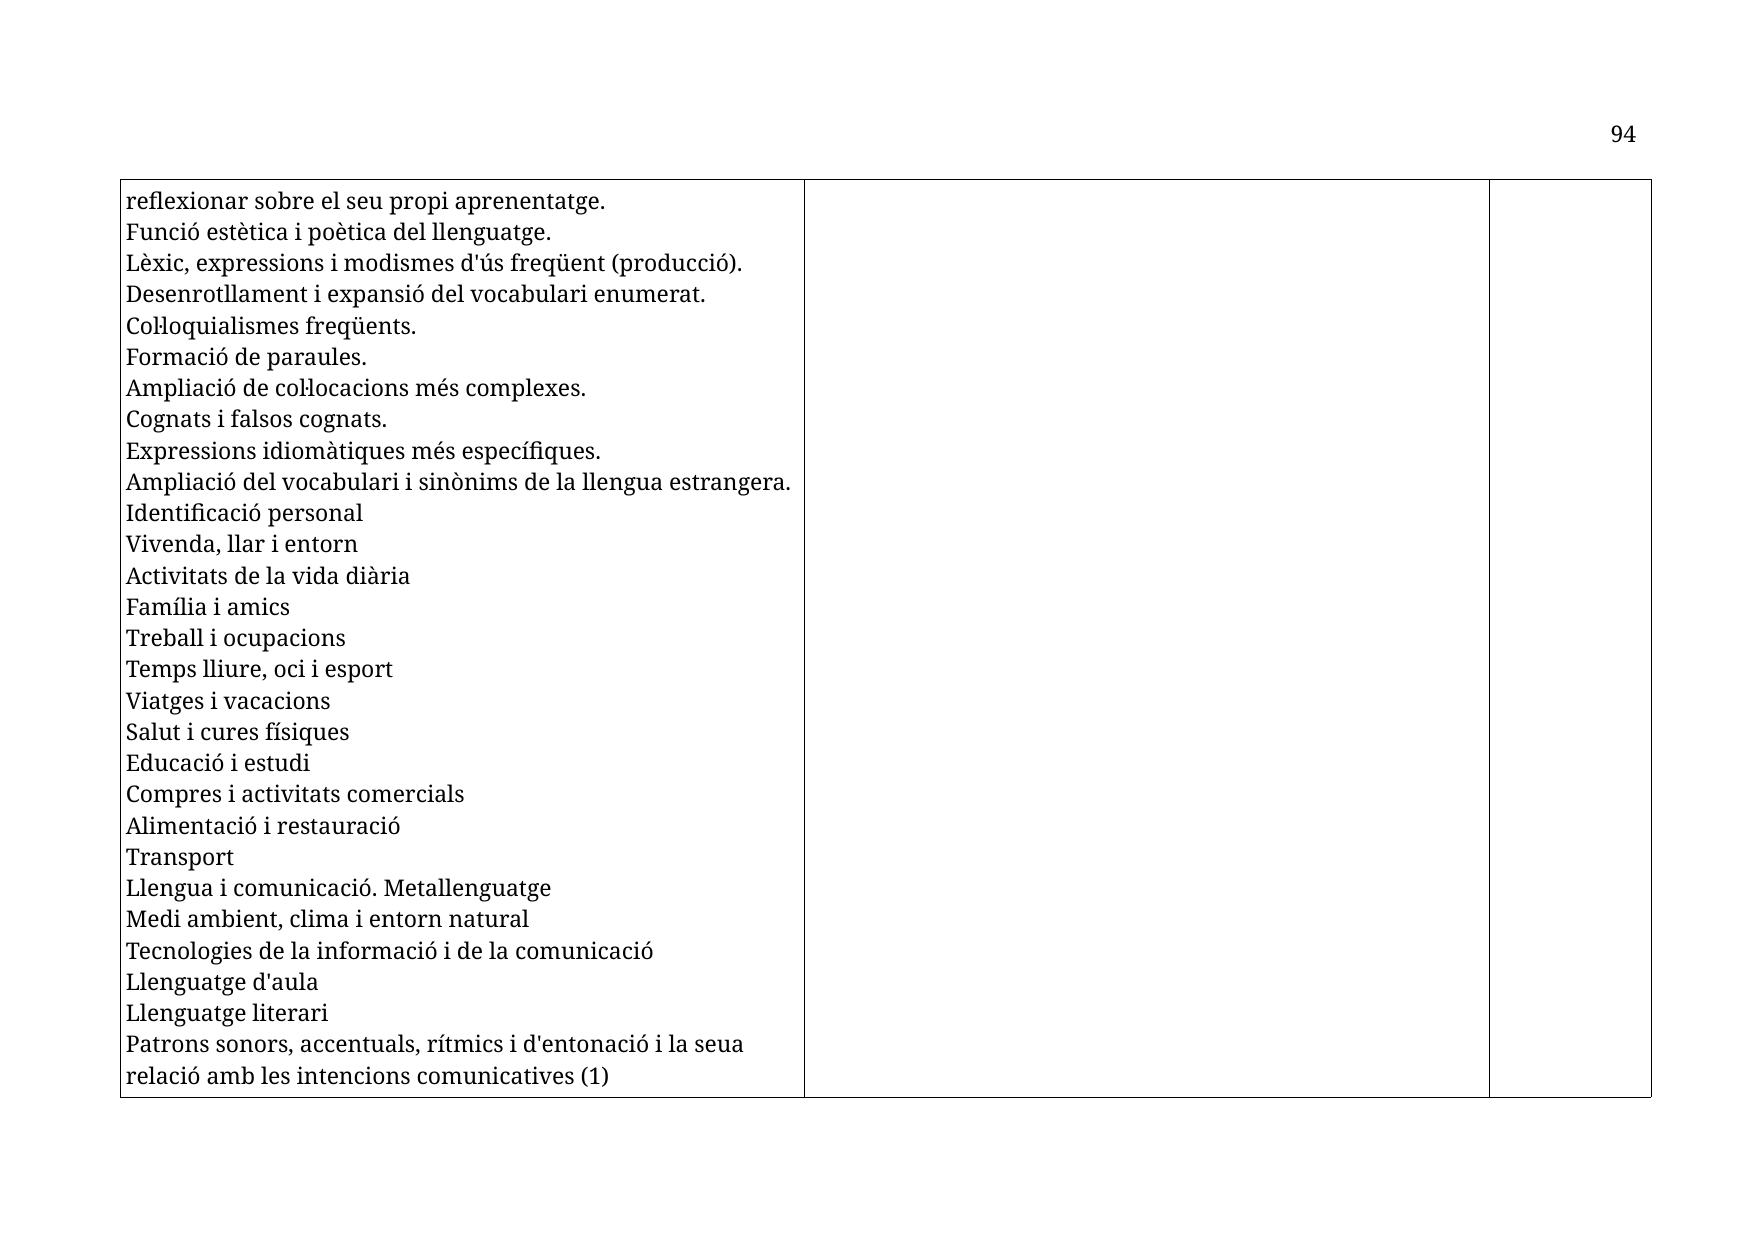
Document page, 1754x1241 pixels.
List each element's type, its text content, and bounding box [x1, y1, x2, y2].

table_cell [1490, 180, 1651, 1097]
table_cell [805, 180, 1489, 1097]
table_cell reflexionar sobre el seu propi aprenentatge. Funció estètica i poètica del llenguatge. Lèxic, expressions i modismes d'ús freqüent (producció). Desenrotllament i expansió del vocabulari enumerat. Col·loquialismes freqüents. Formació de paraules. Ampliació de col·locacions més complexes. Cognats i falsos cognats. Expressions idiomàtiques més específiques. Ampliació del vocabulari i sinònims de la llengua estrangera. Identificació personal Vivenda, llar i entorn Activitats de la vida diària Família i amics Treball i ocupacions Temps lliure, oci i esport Viatges i vacacions Salut i cures físiques Educació i estudi Compres i activitats comercials Alimentació i restauració Transport Llengua i comunicació. Metallenguatge Medi ambient, clima i entorn natural Tecnologies de la informació i de la comunicació Llenguatge d'aula Llenguatge literari Patrons sonors, accentuals, rítmics i d'entonació i la seua relació amb les intencions comunicatives (1) [121, 180, 804, 1097]
